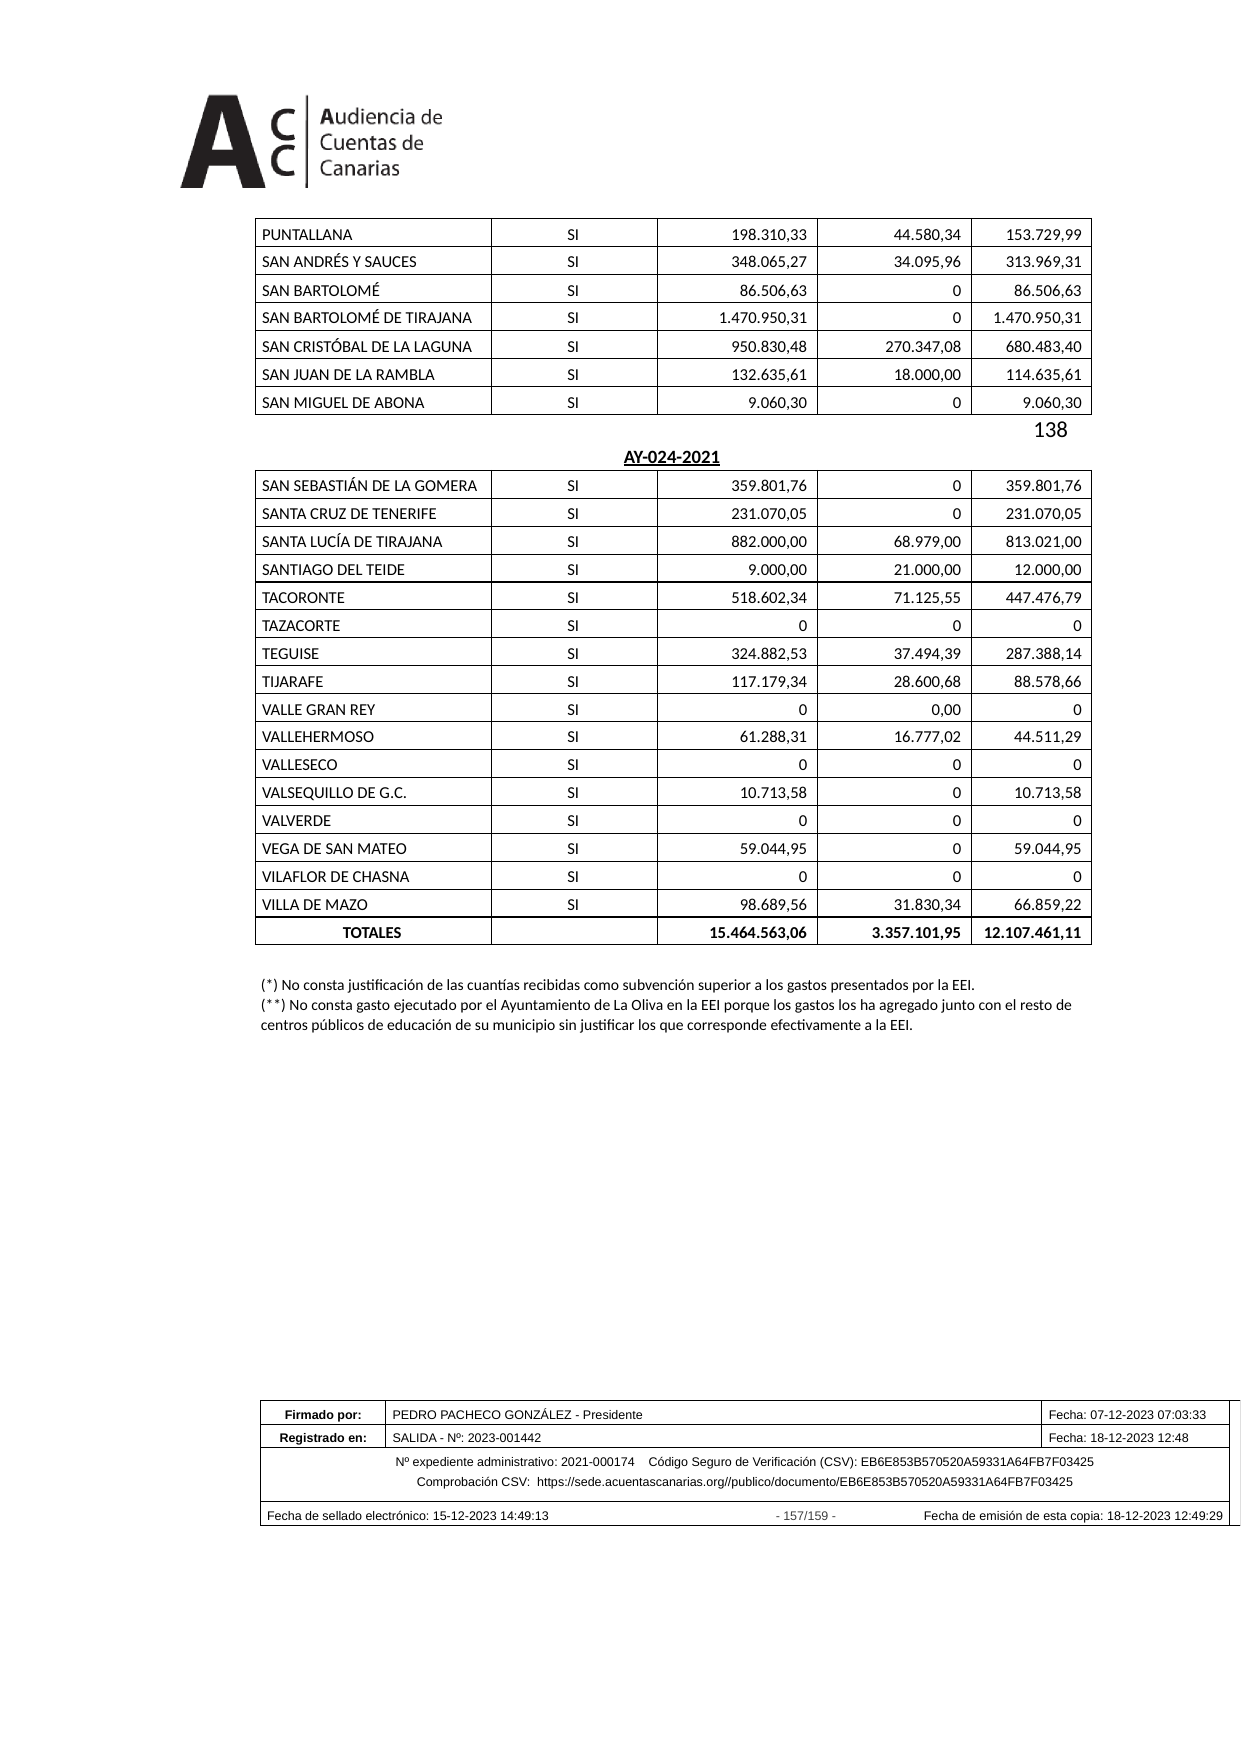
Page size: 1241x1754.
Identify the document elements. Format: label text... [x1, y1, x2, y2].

table_cell SI [492, 610, 657, 637]
table_cell 153.729,99 [972, 219, 1091, 246]
table_cell 44.580,34 [818, 219, 971, 246]
table_cell SAN ANDRÉS Y SAUCES [256, 247, 491, 274]
table_cell VILLA DE MAZO [256, 890, 491, 916]
table_cell 66.859,22 [972, 890, 1091, 916]
text 138 [261, 415, 1073, 443]
table_cell 447.476,79 [972, 583, 1091, 609]
table_cell 10.713,58 [972, 778, 1091, 805]
table_cell 0 [658, 750, 817, 777]
table_cell 31.830,34 [818, 890, 971, 916]
table_cell 231.070,05 [972, 499, 1091, 526]
table_cell 71.125,55 [818, 583, 971, 609]
table_cell 0 [818, 834, 971, 861]
table_cell TACORONTE [256, 583, 491, 609]
table_cell SAN BARTOLOMÉ DE TIRAJANA [256, 303, 491, 330]
table_cell VALLESECO [256, 750, 491, 777]
text (**) No consta gasto ejecutado por el Ayuntamiento de La Oliva en la EEI porque los gastos los ha agregado junto con el resto de centros públicos de educación de su municipio sin justificar los que corresponde efectivamente a la EEI. [261, 995, 1073, 1034]
table_cell 9.060,30 [658, 387, 817, 414]
table_cell 114.635,61 [972, 359, 1091, 386]
table_cell 21.000,00 [818, 555, 971, 581]
table_cell SI [492, 694, 657, 721]
table_cell 313.969,31 [972, 247, 1091, 274]
table_cell TEGUISE [256, 638, 491, 665]
table_header 359.801,76 [658, 471, 817, 498]
table_cell 950.830,48 [658, 331, 817, 358]
table_cell 0 [658, 806, 817, 833]
text (*) No consta justificación de las cuantías recibidas como subvención superior a los gastos presentados por la EEI. [261, 975, 1073, 994]
table_cell 680.483,40 [972, 331, 1091, 358]
table_cell 86.506,63 [972, 275, 1091, 302]
table_cell 324.882,53 [658, 638, 817, 665]
table_cell SANTA LUCÍA DE TIRAJANA [256, 527, 491, 553]
table_cell 231.070,05 [658, 499, 817, 526]
table_cell SI [492, 722, 657, 749]
table_cell 0 [658, 694, 817, 721]
table_cell PUNTALLANA [256, 219, 491, 246]
table_cell 88.578,66 [972, 666, 1091, 693]
table_cell 3.357.101,95 [818, 918, 971, 944]
table_cell 0 [972, 694, 1091, 721]
table_cell 1.470.950,31 [658, 303, 817, 330]
table_cell 198.310,33 [658, 219, 817, 246]
table_cell 287.388,14 [972, 638, 1091, 665]
table_cell 10.713,58 [658, 778, 817, 805]
table_cell 132.635,61 [658, 359, 817, 386]
table_cell 0 [818, 275, 971, 302]
table_cell SAN MIGUEL DE ABONA [256, 387, 491, 414]
table_cell VEGA DE SAN MATEO [256, 834, 491, 861]
table_cell VALLE GRAN REY [256, 694, 491, 721]
table_cell 98.689,56 [658, 890, 817, 916]
table_cell 28.600,68 [818, 666, 971, 693]
subtitle AY-024-2021 [274, 445, 1073, 468]
table_cell SI [492, 219, 657, 246]
table_cell SAN BARTOLOMÉ [256, 275, 491, 302]
table_cell SI [492, 778, 657, 805]
table_cell 1.470.950,31 [972, 303, 1091, 330]
table_cell SI [492, 666, 657, 693]
table_cell SI [492, 359, 657, 386]
table_cell 59.044,95 [658, 834, 817, 861]
table_header 359.801,76 [972, 471, 1091, 498]
table_cell 0 [818, 862, 971, 888]
table_cell 61.288,31 [658, 722, 817, 749]
table_header 0 [818, 471, 971, 498]
table_cell 15.464.563,06 [658, 918, 817, 944]
table_cell SI [492, 834, 657, 861]
table_cell SI [492, 331, 657, 358]
table_cell SANTIAGO DEL TEIDE [256, 555, 491, 581]
table_cell 0 [818, 499, 971, 526]
table_cell 0,00 [818, 694, 971, 721]
table_cell 68.979,00 [818, 527, 971, 553]
table_cell 59.044,95 [972, 834, 1091, 861]
table_cell 0 [818, 750, 971, 777]
table_cell 0 [972, 610, 1091, 637]
table_cell 0 [972, 862, 1091, 888]
table_cell VALVERDE [256, 806, 491, 833]
table_cell 117.179,34 [658, 666, 817, 693]
table_cell 37.494,39 [818, 638, 971, 665]
table_cell 9.000,00 [658, 555, 817, 581]
table_cell SI [492, 303, 657, 330]
table_cell 270.347,08 [818, 331, 971, 358]
table_cell TAZACORTE [256, 610, 491, 637]
table_cell 12.107.461,11 [972, 918, 1091, 944]
table_cell SI [492, 275, 657, 302]
table_header SI [492, 471, 657, 498]
table_cell SI [492, 247, 657, 274]
table_cell SI [492, 890, 657, 916]
table_cell 0 [972, 806, 1091, 833]
table_cell [492, 918, 657, 944]
table_cell SI [492, 499, 657, 526]
table_cell 813.021,00 [972, 527, 1091, 553]
table_cell TIJARAFE [256, 666, 491, 693]
table_cell 18.000,00 [818, 359, 971, 386]
table_cell 348.065,27 [658, 247, 817, 274]
table_cell 882.000,00 [658, 527, 817, 553]
table_cell SI [492, 527, 657, 553]
table_cell SI [492, 583, 657, 609]
table_cell 44.511,29 [972, 722, 1091, 749]
table_cell SI [492, 387, 657, 414]
table_cell 0 [818, 387, 971, 414]
table_cell 0 [972, 750, 1091, 777]
table_cell 34.095,96 [818, 247, 971, 274]
table_cell 0 [818, 778, 971, 805]
table_cell SAN CRISTÓBAL DE LA LAGUNA [256, 331, 491, 358]
table_header SAN SEBASTIÁN DE LA GOMERA [256, 471, 491, 498]
table_cell VALLEHERMOSO [256, 722, 491, 749]
table_cell 0 [818, 610, 971, 637]
table_cell 0 [818, 806, 971, 833]
table_cell 9.060,30 [972, 387, 1091, 414]
table_cell VALSEQUILLO DE G.C. [256, 778, 491, 805]
table_cell VILAFLOR DE CHASNA [256, 862, 491, 888]
table_cell 86.506,63 [658, 275, 817, 302]
table_cell SI [492, 638, 657, 665]
table_cell SI [492, 806, 657, 833]
table_cell 0 [818, 303, 971, 330]
table_cell SAN JUAN DE LA RAMBLA [256, 359, 491, 386]
table_cell 0 [658, 862, 817, 888]
table_cell 518.602,34 [658, 583, 817, 609]
table_cell SI [492, 750, 657, 777]
table_cell SI [492, 555, 657, 581]
table_cell 16.777,02 [818, 722, 971, 749]
table_cell SI [492, 862, 657, 888]
table_cell SANTA CRUZ DE TENERIFE [256, 499, 491, 526]
table_cell 0 [658, 610, 817, 637]
table_cell 12.000,00 [972, 555, 1091, 581]
table_cell TOTALES [256, 918, 491, 944]
